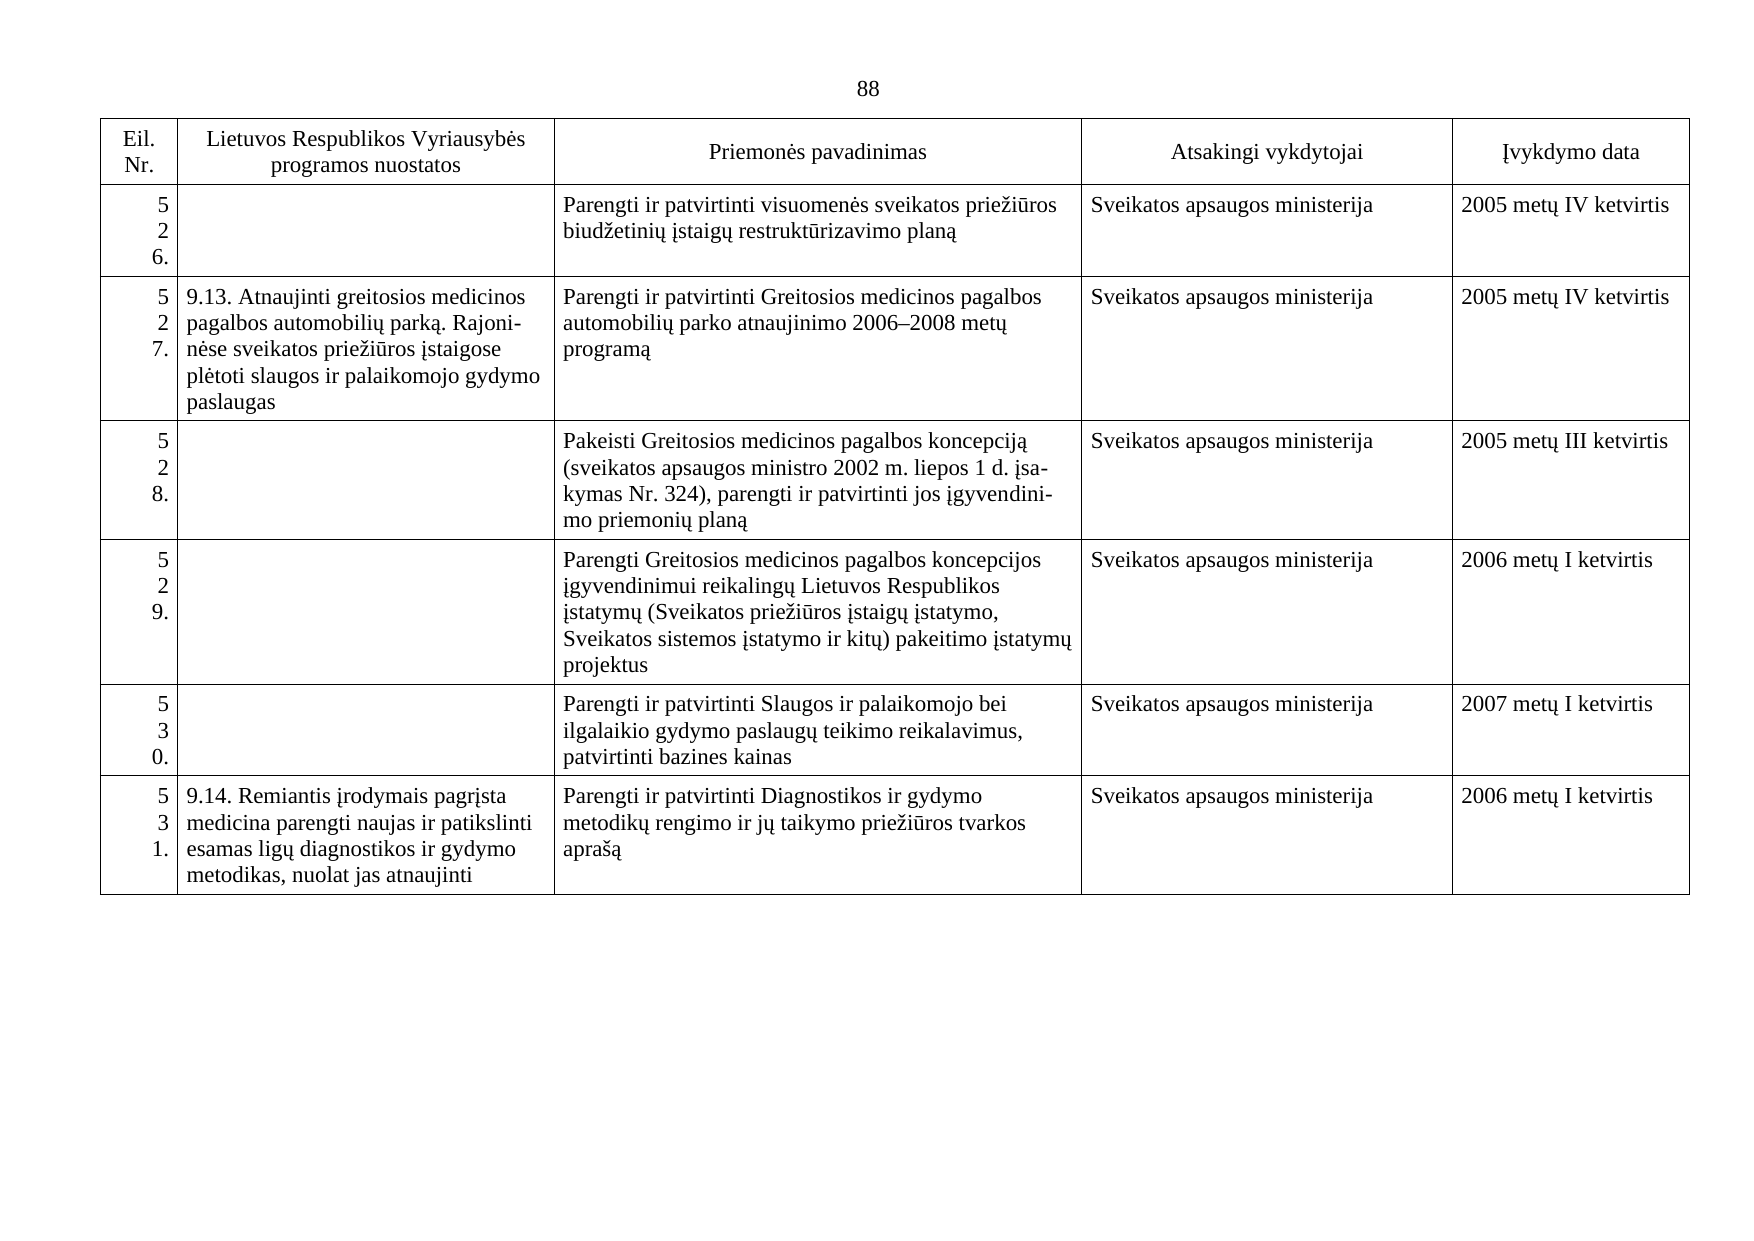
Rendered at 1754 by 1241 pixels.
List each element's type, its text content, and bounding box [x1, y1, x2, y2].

table_header Lietuvos Respublikos Vyriausybės programos nuostatos [178, 119, 554, 184]
table_cell [101, 277, 177, 420]
table_cell Pakeisti Greitosios medicinos pagalbos koncepciją (sveikatos apsaugos ministro 2002 m. liepos 1 d. įsa­kymas Nr. 324), parengti ir patvirtinti jos įgyven­dini­mo priemonių planą [555, 421, 1081, 539]
table_cell Sveikatos apsaugos ministerija [1082, 540, 1452, 683]
table_cell [178, 185, 554, 276]
table_cell 2005 metų IV ketvirtis [1453, 185, 1689, 276]
table_cell [101, 540, 177, 683]
table_cell [1690, 684, 1754, 775]
table_cell Parengti ir patvirtinti visuomenės sveikatos priežiūros biudžetinių įstaigų restruktūrizavimo planą [555, 185, 1081, 276]
table_cell Parengti ir patvirtinti Slaugos ir palaikomojo bei ilgalaikio gydymo paslaugų teikimo reikalavimus, patvirtinti bazines kainas [555, 685, 1081, 775]
table_cell Sveikatos apsaugos ministerija [1082, 776, 1452, 894]
table_cell Sveikatos apsaugos ministerija [1082, 685, 1452, 775]
table_header Eil. Nr. [101, 119, 177, 184]
table_header Įvykdymo data [1453, 119, 1689, 184]
table_cell [101, 685, 177, 775]
table_cell [178, 540, 554, 683]
table_header Atsakingi vykdytojai [1082, 119, 1452, 184]
table_cell [178, 685, 554, 775]
table_cell [178, 421, 554, 539]
table_cell 2006 metų I ketvirtis [1453, 540, 1689, 683]
table_header [1690, 118, 1754, 184]
table_cell Sveikatos apsaugos ministerija [1082, 185, 1452, 276]
table_cell Sveikatos apsaugos ministerija [1082, 277, 1452, 420]
table_cell [101, 185, 177, 276]
table_cell [1690, 539, 1754, 683]
table_cell [101, 776, 177, 894]
table_cell [1690, 184, 1754, 276]
table_header Priemonės pavadinimas [555, 119, 1081, 184]
table_cell [1690, 276, 1754, 420]
table_cell 2006 metų I ketvirtis [1453, 776, 1689, 894]
table_cell Parengti Greitosios medicinos pagalbos koncepcijos įgyvendinimui reikalingų Lietuvos Respublikos įstatymų (Sveikatos priežiūros įstaigų įstatymo, Sveikatos sistemos įstatymo ir kitų) pakeitimo įstatymų projektus [555, 540, 1081, 683]
table_cell 9.13. Atnaujinti greitosios medicinos pagalbos automobilių parką. Rajoni­nėse sveikatos priežiūros įstaigose plėtoti slaugos ir palaikomojo gydymo paslaugas [178, 277, 554, 420]
table_cell Parengti ir patvirtinti Diagnostikos ir gydymo metodikų rengimo ir jų taikymo priežiūros tvarkos aprašą [555, 776, 1081, 894]
table_cell 2005 metų III ketvirtis [1453, 421, 1689, 539]
table_cell 2005 metų IV ketvirtis [1453, 277, 1689, 420]
table_cell [101, 421, 177, 539]
table_cell [1690, 420, 1754, 539]
table_cell 2007 metų I ketvirtis [1453, 685, 1689, 775]
table_cell 9.14. Remiantis įrodymais pagrįsta medicina parengti naujas ir patikslinti esamas ligų diagnostikos ir gydymo metodikas, nuolat jas atnaujinti [178, 776, 554, 894]
table_cell Sveikatos apsaugos ministerija [1082, 421, 1452, 539]
table_cell [1690, 775, 1754, 894]
table_cell Parengti ir patvirtinti Greitosios medicinos pagalbos automobilių parko atnaujinimo 2006–2008 metų programą [555, 277, 1081, 420]
